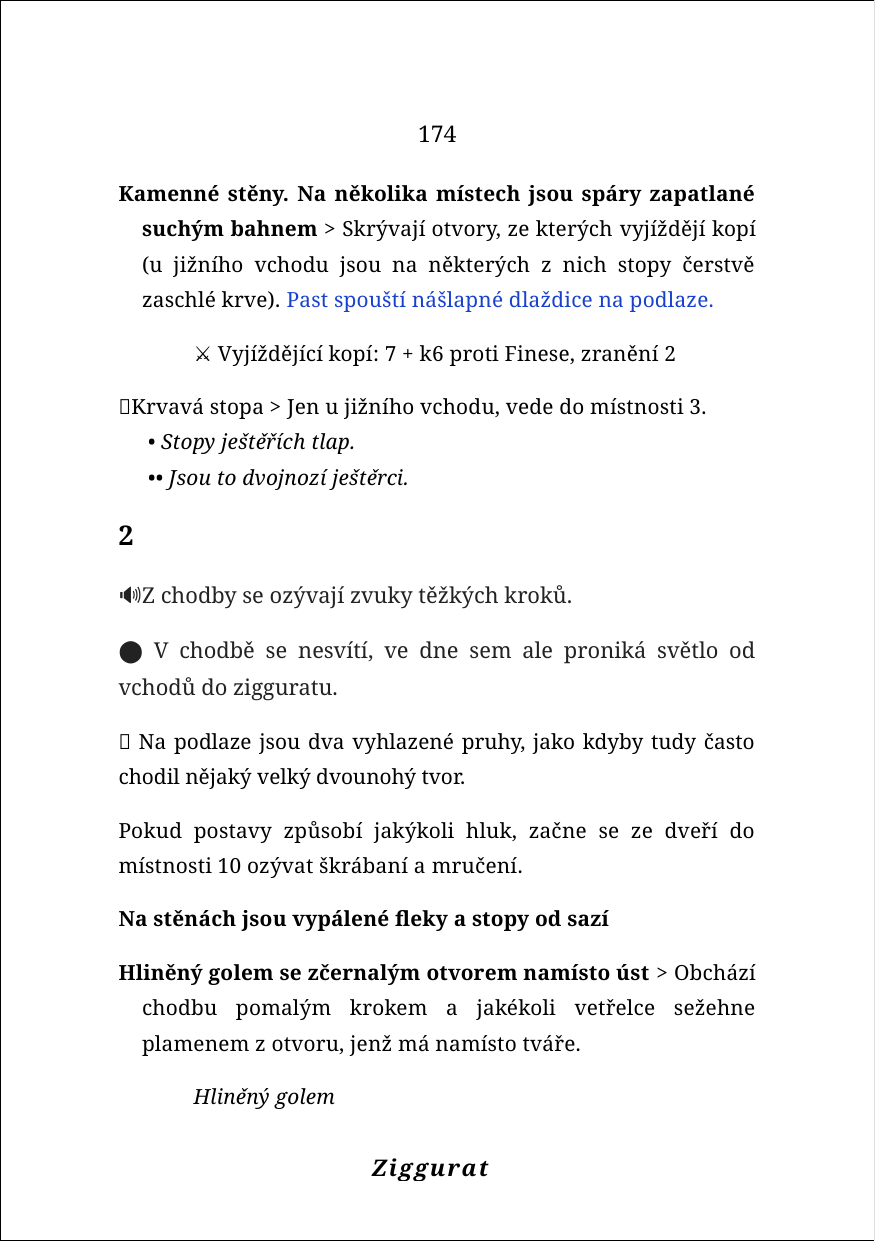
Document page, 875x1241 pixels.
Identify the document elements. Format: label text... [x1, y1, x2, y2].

text 🔊Z chodby se ozývají zvuky těžkých kroků. [118, 580, 756, 610]
text Hliněný golem se zčernalým otvorem namísto úst > Obchází chodbu pomalým krokem a jakékoli vetřelce sežehne plamenem z otvoru, jenž má namísto tváře. [118, 958, 756, 1057]
text 👣Krvavá stopa > Jen u jižního vchodu, vede do místnosti 3. • Stopy ještěřích tlap. •• Jsou to dvojnozí ještěrci. [118, 392, 756, 491]
list ⚔ Vyjíždějící kopí: 7 + k6 proti Finese, zranění 2 [156, 339, 756, 367]
text 2 [118, 516, 756, 553]
text Na stěnách jsou vypálené fleky a stopy od sazí [118, 904, 756, 933]
text Kamenné stěny. Na několika místech jsou spáry zapatlané suchým bahnem > Skrývají otvory, ze kterých vyjíždějí kopí (u jižního vchodu jsou na některých z nich stopy čerstvě zaschlé krve). Past spouští nášlapné dlaždice na podlaze. [118, 179, 756, 314]
text Pokud postavy způsobí jakýkoli hluk, začne se ze dveří do místnosti 10 ozývat škrábaní a mručení. [118, 816, 756, 880]
list Hliněný golem [156, 1082, 756, 1110]
text 👣 Na podlaze jsou dva vyhlazené pruhy, jako kdyby tudy často chodil nějaký velký dvounohý tvor. [118, 727, 756, 791]
text ⬤ V chodbě se nesvítí, ve dne sem ale proniká světlo od vchodů do zigguratu. [118, 635, 756, 702]
